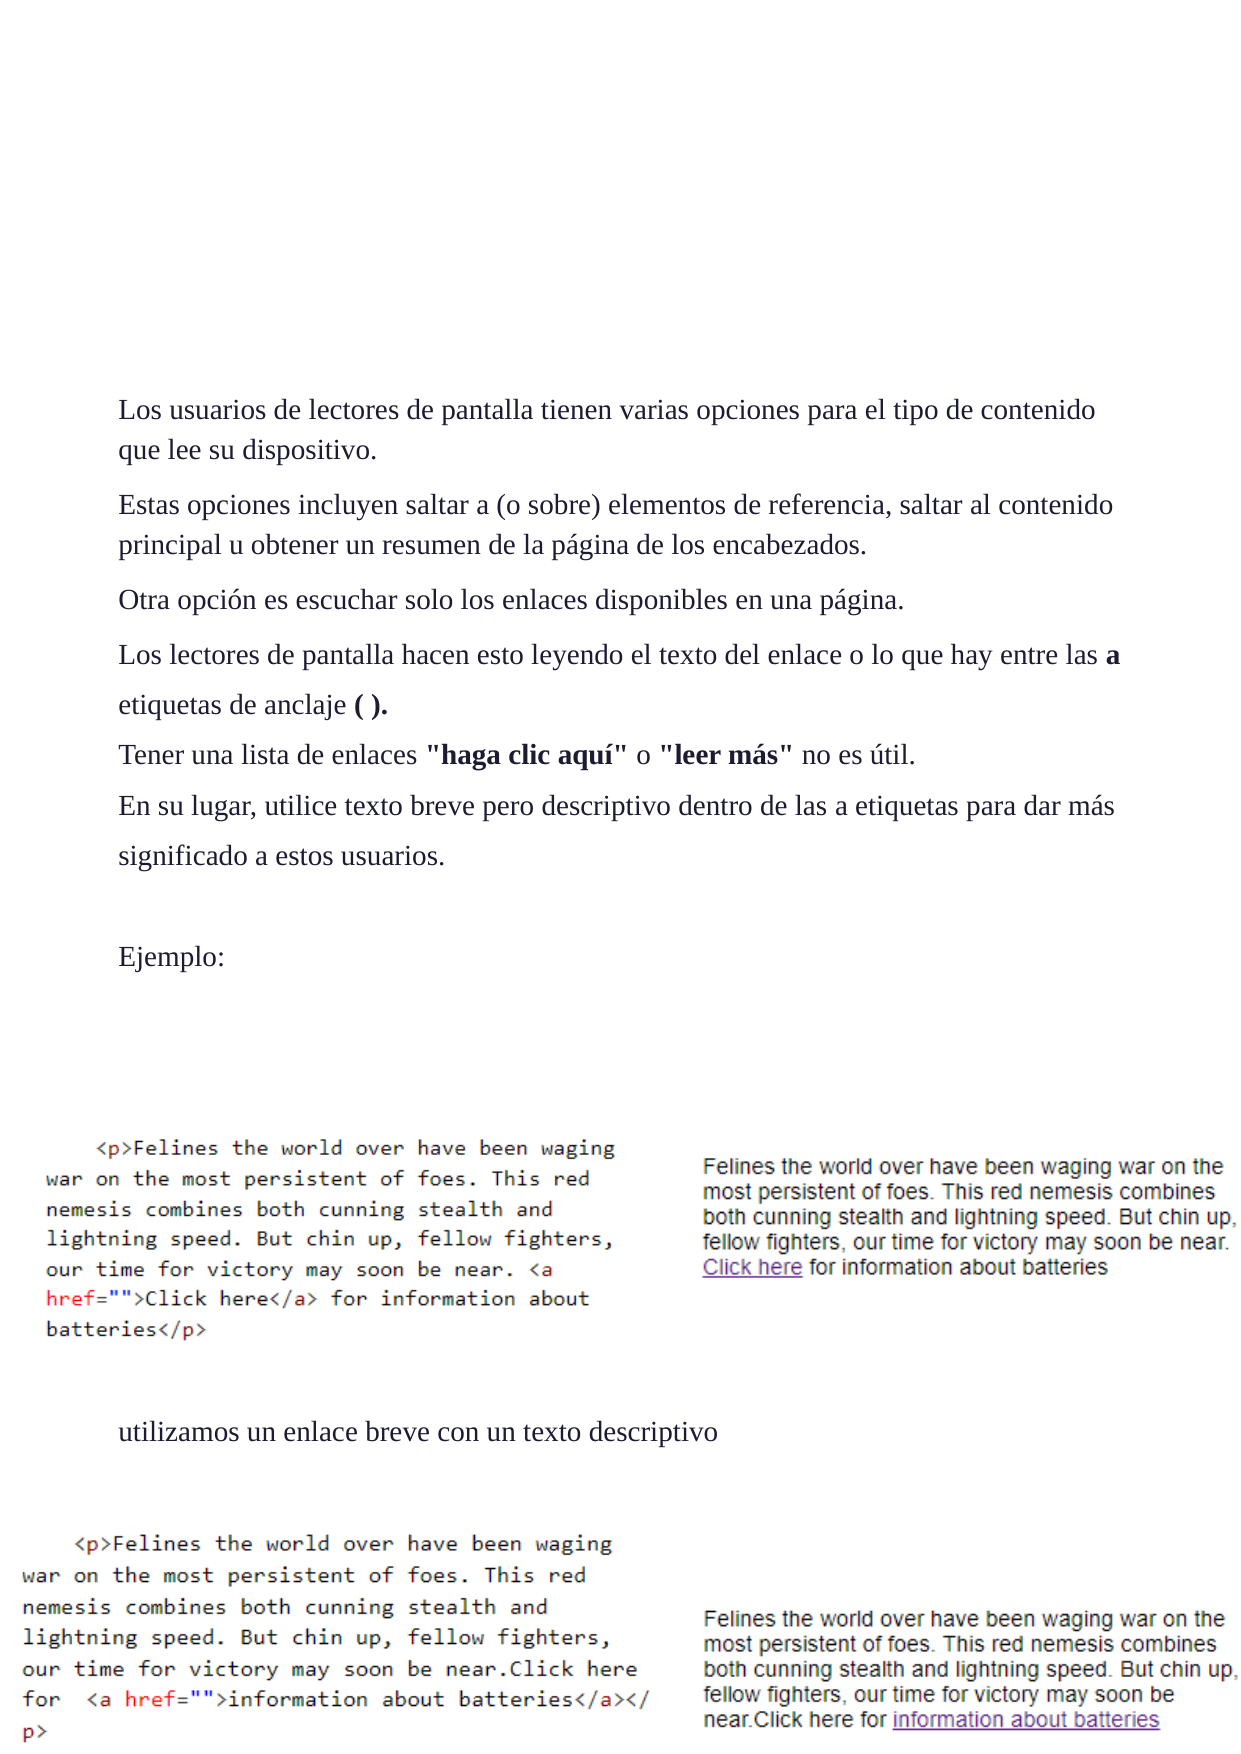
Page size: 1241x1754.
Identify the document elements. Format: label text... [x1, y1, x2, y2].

text Los usuarios de lectores de pantalla tienen varias opciones para el tipo de contenido que lee su dispositivo. [118, 392, 1122, 466]
picture [701, 1135, 1240, 1300]
text Los lectores de pantalla hacen esto leyendo el texto del enlace o lo que hay entre las a etiquetas de anclaje ( ). [118, 637, 1122, 721]
picture [0, 1532, 657, 1754]
text Estas opciones incluyen saltar a (o sobre) elementos de referencia, saltar al contenido principal u obtener un resumen de la página de los encabezados. [118, 487, 1122, 561]
text En su lugar, utilice texto breve pero descriptivo dentro de las a etiquetas para dar más significado a estos usuarios. [118, 788, 1122, 872]
text Ejemplo: [118, 939, 1122, 972]
text Otra opción es escuchar solo los enlaces disponibles en una página. [118, 582, 1122, 616]
text utilizamos un enlace breve con un texto descriptivo [118, 1414, 1122, 1447]
picture [26, 1134, 622, 1346]
picture [697, 1589, 1240, 1754]
text Tener una lista de enlaces "haga clic aquí" o "leer más" no es útil. [118, 737, 1122, 771]
